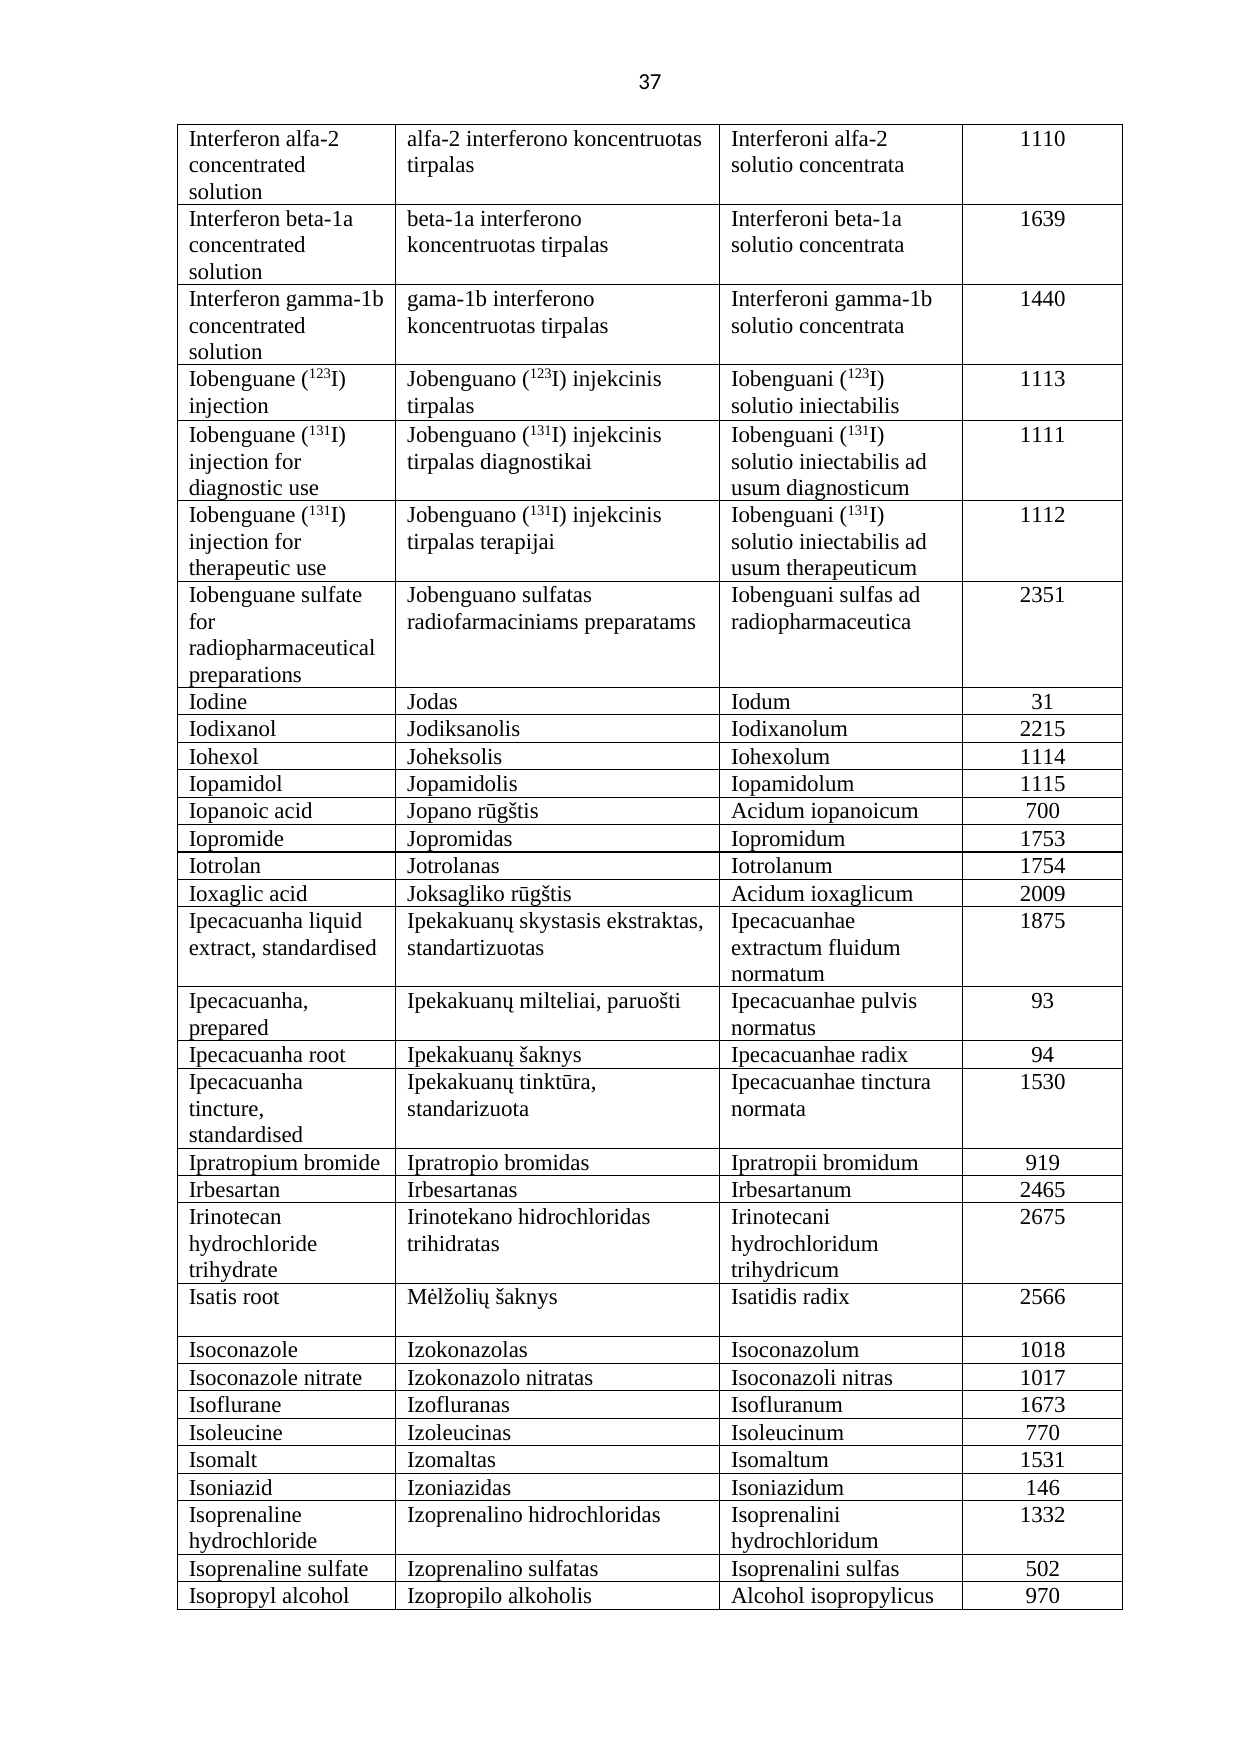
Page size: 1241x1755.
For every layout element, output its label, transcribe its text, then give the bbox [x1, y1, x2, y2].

table_cell Iodixanol [178, 715, 395, 742]
table_cell Irbesartanas [396, 1176, 719, 1202]
table_cell Ipratropium bromide [178, 1149, 395, 1175]
table_cell Irinotekano hidrochloridas trihidratas [396, 1203, 719, 1282]
table_cell Izoprenalino hidrochloridas [396, 1501, 719, 1554]
table_cell 2009 [963, 880, 1122, 906]
table_cell Jopromidas [396, 825, 719, 851]
table_cell Mėlžolių šaknys [396, 1284, 719, 1336]
table_cell Irbesartan [178, 1176, 395, 1202]
table_cell Izofluranas [396, 1391, 719, 1418]
table_cell Izopropilo alkoholis [396, 1582, 719, 1608]
table_cell 2566 [963, 1284, 1122, 1336]
table_cell Izoniazidas [396, 1474, 719, 1500]
table_cell Interferoni alfa-2 solutio concentrata [720, 125, 962, 204]
table_cell 2675 [963, 1203, 1122, 1282]
table_cell 1113 [963, 365, 1122, 420]
table_cell Irbesartanum [720, 1176, 962, 1202]
table_cell Isoconazolum [720, 1337, 962, 1363]
table_cell Isoconazole nitrate [178, 1364, 395, 1390]
table_cell Iopanoic acid [178, 798, 395, 824]
table_cell 2215 [963, 715, 1122, 742]
table_cell Interferon beta-1a concentrated solution [178, 205, 395, 284]
table_cell Ipekakuanų milteliai, paruošti [396, 987, 719, 1040]
table_cell Alcohol isopropylicus [720, 1582, 962, 1608]
table_cell Isatis root [178, 1284, 395, 1336]
table_cell 1531 [963, 1446, 1122, 1472]
table_cell 1530 [963, 1069, 1122, 1147]
table_cell Isoniazid [178, 1474, 395, 1500]
table_cell Iobenguane (131I) injection for diagnostic use [178, 421, 395, 500]
table_cell alfa-2 interferono koncentruotas tirpalas [396, 125, 719, 204]
table_cell Ipecacuanha root [178, 1041, 395, 1067]
table_cell Isopropyl alcohol [178, 1582, 395, 1608]
table_cell 1112 [963, 501, 1122, 581]
table_cell Jopano rūgštis [396, 798, 719, 824]
table_cell Joheksolis [396, 743, 719, 769]
table_cell Iobenguani (131I) solutio iniectabilis ad usum therapeuticum [720, 501, 962, 581]
table_cell Interferoni beta-1a solutio concentrata [720, 205, 962, 284]
table_cell Interferoni gamma-1b solutio concentrata [720, 285, 962, 364]
table_cell Ioxaglic acid [178, 880, 395, 906]
table_cell Isoniazidum [720, 1474, 962, 1500]
table_cell Isomaltum [720, 1446, 962, 1472]
table_cell Ipecacuanha tincture, standardised [178, 1069, 395, 1147]
table_cell Irinotecan hydrochloride trihydrate [178, 1203, 395, 1282]
table_cell 1110 [963, 125, 1122, 204]
table_cell 1754 [963, 853, 1122, 879]
table_cell Iohexolum [720, 743, 962, 769]
table_cell Irinotecani hydrochloridum trihydricum [720, 1203, 962, 1282]
table_cell Isofluranum [720, 1391, 962, 1418]
table_cell Iobenguani sulfas ad radiopharmaceutica [720, 582, 962, 687]
table_cell 700 [963, 798, 1122, 824]
table_cell 502 [963, 1555, 1122, 1581]
table_cell Jotrolanas [396, 853, 719, 879]
table_cell 919 [963, 1149, 1122, 1175]
table_cell 2465 [963, 1176, 1122, 1202]
table_cell Isomalt [178, 1446, 395, 1472]
table_cell Acidum iopanoicum [720, 798, 962, 824]
table_cell Iobenguane (131I) injection for therapeutic use [178, 501, 395, 581]
table_cell Ipecacuanhae pulvis normatus [720, 987, 962, 1040]
table_cell Ipratropio bromidas [396, 1149, 719, 1175]
table_cell Ipecacuanha liquid extract, standardised [178, 907, 395, 986]
table_cell Jobenguano sulfatas radiofarmaciniams preparatams [396, 582, 719, 687]
table_cell Iotrolan [178, 853, 395, 879]
table_cell Isoleucinum [720, 1419, 962, 1445]
table_cell 2351 [963, 582, 1122, 687]
table_cell Jodiksanolis [396, 715, 719, 742]
table_cell Izoleucinas [396, 1419, 719, 1445]
table_cell Jobenguano (131I) injekcinis tirpalas diagnostikai [396, 421, 719, 500]
table_cell Iopromidum [720, 825, 962, 851]
table_cell Iohexol [178, 743, 395, 769]
table_cell 1753 [963, 825, 1122, 851]
table_cell Isoprenaline hydrochloride [178, 1501, 395, 1554]
table_cell Isoprenalini hydrochloridum [720, 1501, 962, 1554]
table_cell 1332 [963, 1501, 1122, 1554]
table_cell 1440 [963, 285, 1122, 364]
table_cell 770 [963, 1419, 1122, 1445]
table_cell Izoprenalino sulfatas [396, 1555, 719, 1581]
table_cell Isoprenalini sulfas [720, 1555, 962, 1581]
table_cell Ipecacuanha, prepared [178, 987, 395, 1040]
table_cell Ipecacuanhae extractum fluidum normatum [720, 907, 962, 986]
table_cell Joksagliko rūgštis [396, 880, 719, 906]
table_cell 970 [963, 1582, 1122, 1608]
table_cell Iopamidol [178, 770, 395, 797]
table_cell Isoleucine [178, 1419, 395, 1445]
table_cell Jodas [396, 688, 719, 714]
table_cell Ipekakuanų skystasis ekstraktas, standartizuotas [396, 907, 719, 986]
table_cell Isoconazole [178, 1337, 395, 1363]
table_cell Iodine [178, 688, 395, 714]
table_cell Iobenguane (123I) injection [178, 365, 395, 420]
table_cell Ipecacuanhae tinctura normata [720, 1069, 962, 1147]
table_cell Isoconazoli nitras [720, 1364, 962, 1390]
table_cell Interferon alfa-2 concentrated solution [178, 125, 395, 204]
table_cell Acidum ioxaglicum [720, 880, 962, 906]
table_cell Ipekakuanų tinktūra, standarizuota [396, 1069, 719, 1147]
table_cell 1639 [963, 205, 1122, 284]
table_cell Iopromide [178, 825, 395, 851]
table_cell Isoprenaline sulfate [178, 1555, 395, 1581]
table_cell Izomaltas [396, 1446, 719, 1472]
table_cell beta-1a interferono koncentruotas tirpalas [396, 205, 719, 284]
table_cell 1875 [963, 907, 1122, 986]
table_cell 1018 [963, 1337, 1122, 1363]
table_cell Iobenguane sulfate for radiopharmaceutical preparations [178, 582, 395, 687]
table_cell 93 [963, 987, 1122, 1040]
table_cell 1017 [963, 1364, 1122, 1390]
table_cell Izokonazolas [396, 1337, 719, 1363]
table_cell Isoflurane [178, 1391, 395, 1418]
table_cell Iopamidolum [720, 770, 962, 797]
table_cell Interferon gamma-1b concentrated solution [178, 285, 395, 364]
table_cell Ipekakuanų šaknys [396, 1041, 719, 1067]
table_cell Izokonazolo nitratas [396, 1364, 719, 1390]
table_cell Ipecacuanhae radix [720, 1041, 962, 1067]
table_cell Ipratropii bromidum [720, 1149, 962, 1175]
table_cell Jobenguano (123I) injekcinis tirpalas [396, 365, 719, 420]
table_cell Isatidis radix [720, 1284, 962, 1336]
table_cell 31 [963, 688, 1122, 714]
table_cell Iobenguani (131I) solutio iniectabilis ad usum diagnosticum [720, 421, 962, 500]
table_cell 146 [963, 1474, 1122, 1500]
table_cell 1673 [963, 1391, 1122, 1418]
table_cell Iodum [720, 688, 962, 714]
table_cell 1111 [963, 421, 1122, 500]
table_cell 1114 [963, 743, 1122, 769]
table_cell Iobenguani (123I) solutio iniectabilis [720, 365, 962, 420]
table_cell Jobenguano (131I) injekcinis tirpalas terapijai [396, 501, 719, 581]
table_cell Iotrolanum [720, 853, 962, 879]
table_cell Iodixanolum [720, 715, 962, 742]
table_cell 94 [963, 1041, 1122, 1067]
table_cell Jopamidolis [396, 770, 719, 797]
table_cell gama-1b interferono koncentruotas tirpalas [396, 285, 719, 364]
table_cell 1115 [963, 770, 1122, 797]
